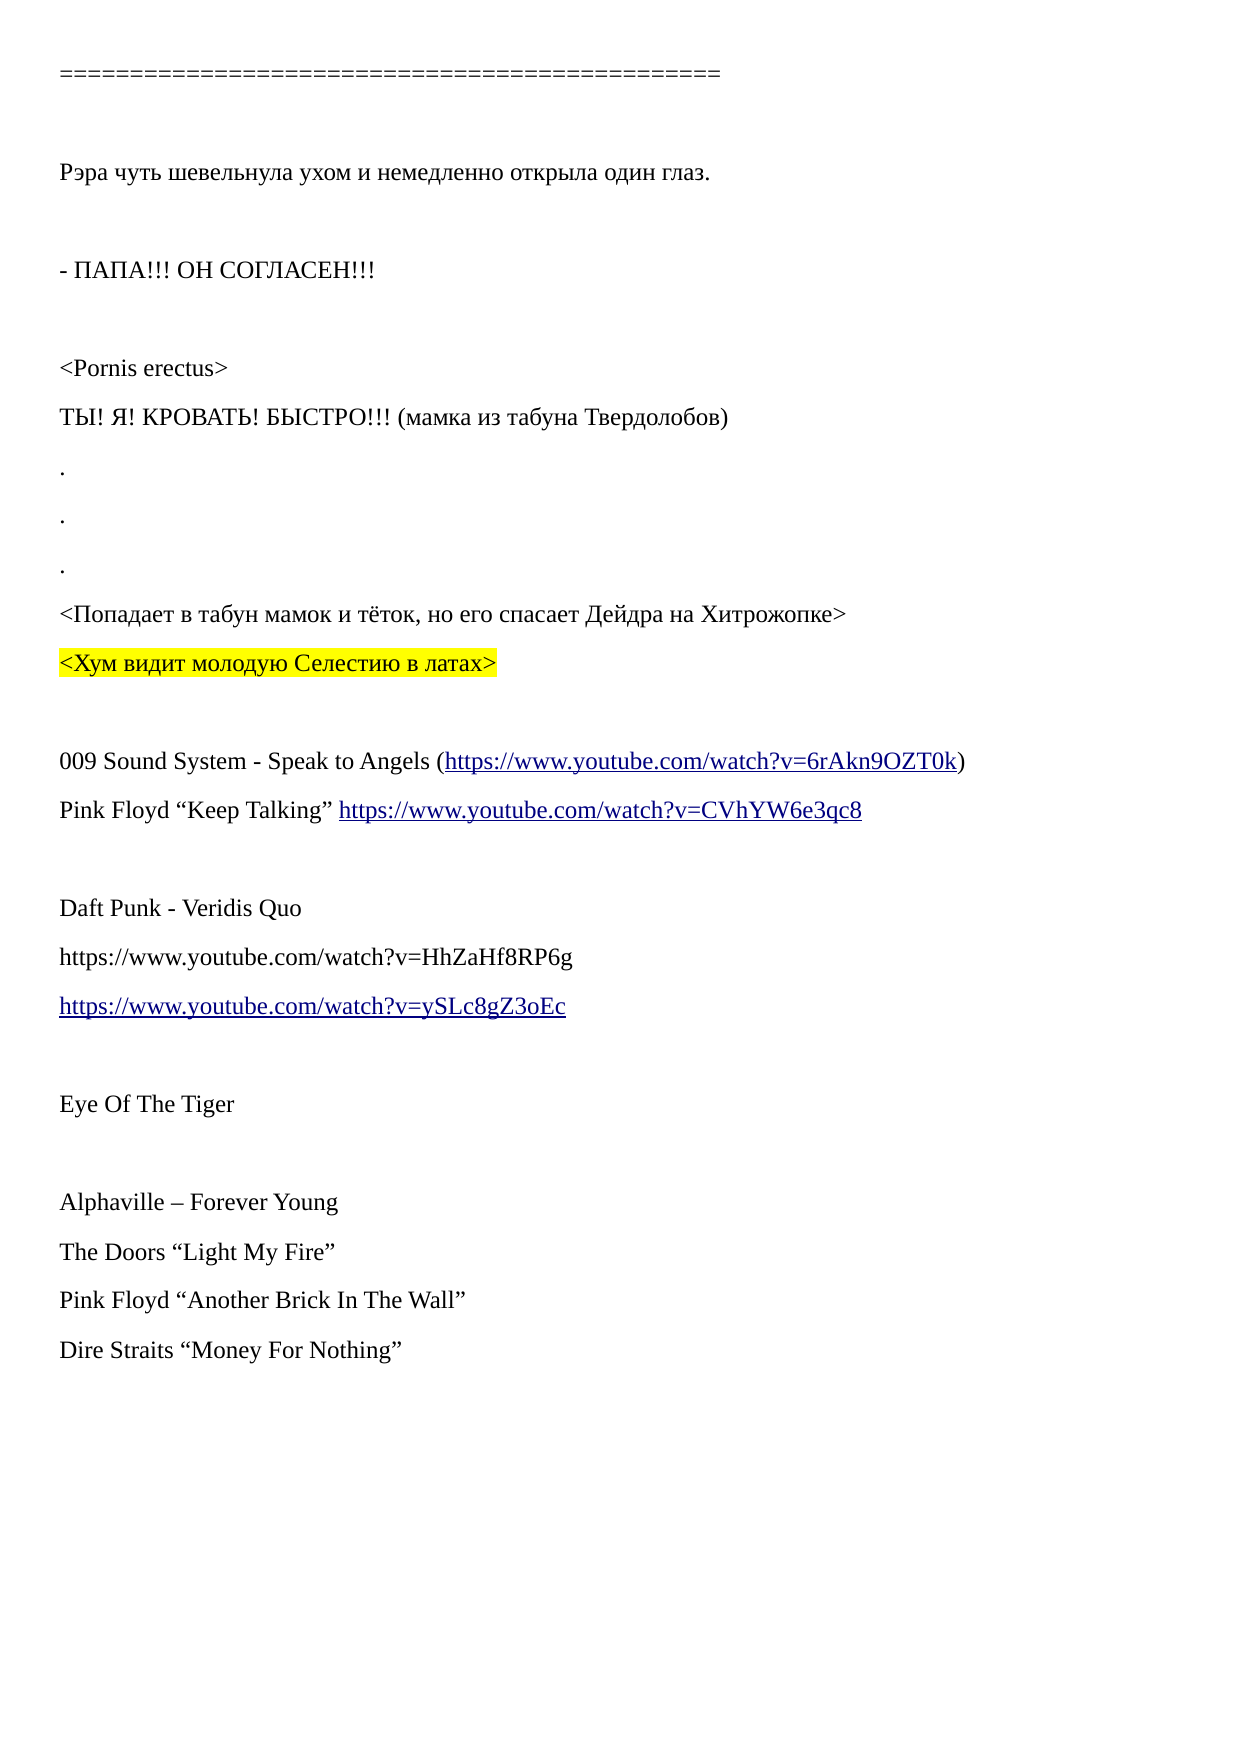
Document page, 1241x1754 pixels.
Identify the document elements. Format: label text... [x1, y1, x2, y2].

text <Попадает в табун мамок и тёток, но его спасает Дейдра на Хитрожопке> [59, 599, 1181, 627]
text Рэра чуть шевельнула ухом и немедленно открыла один глаз. [59, 157, 1181, 186]
text Alphaville – Forever Young [59, 1187, 1181, 1216]
text The Doors “Light My Fire” [59, 1237, 1181, 1265]
text <Pornis erectus> [59, 353, 1181, 382]
text . [59, 452, 1181, 480]
text Pink Floyd “Another Brick In The Wall” [59, 1286, 1181, 1314]
text . [59, 501, 1181, 529]
text Dire Straits “Money For Nothing” [59, 1335, 1181, 1363]
text ТЫ! Я! КРОВАТЬ! БЫСТРО!!! (мамка из табуна Твердолобов) [59, 402, 1181, 431]
text 009 Sound System - Speak to Angels (https://www.youtube.com/watch?v=6rAkn9OZT0k) [59, 746, 1181, 775]
text =============================================== [59, 59, 1181, 88]
text https://www.youtube.com/watch?v=HhZaHf8RP6g [59, 942, 1181, 971]
text - ПАПА!!! ОН СОГЛАСЕН!!! [59, 255, 1181, 284]
text Eye Of The Tiger [59, 1089, 1181, 1118]
text Pink Floyd “Keep Talking” https://www.youtube.com/watch?v=CVhYW6e3qc8 [59, 795, 1181, 824]
text Daft Punk - Veridis Quo [59, 893, 1181, 922]
text <Хум видит молодую Селестию в латах> [59, 648, 1181, 677]
text . [59, 550, 1181, 578]
text https://www.youtube.com/watch?v=ySLc8gZ3oEc [59, 991, 1181, 1020]
